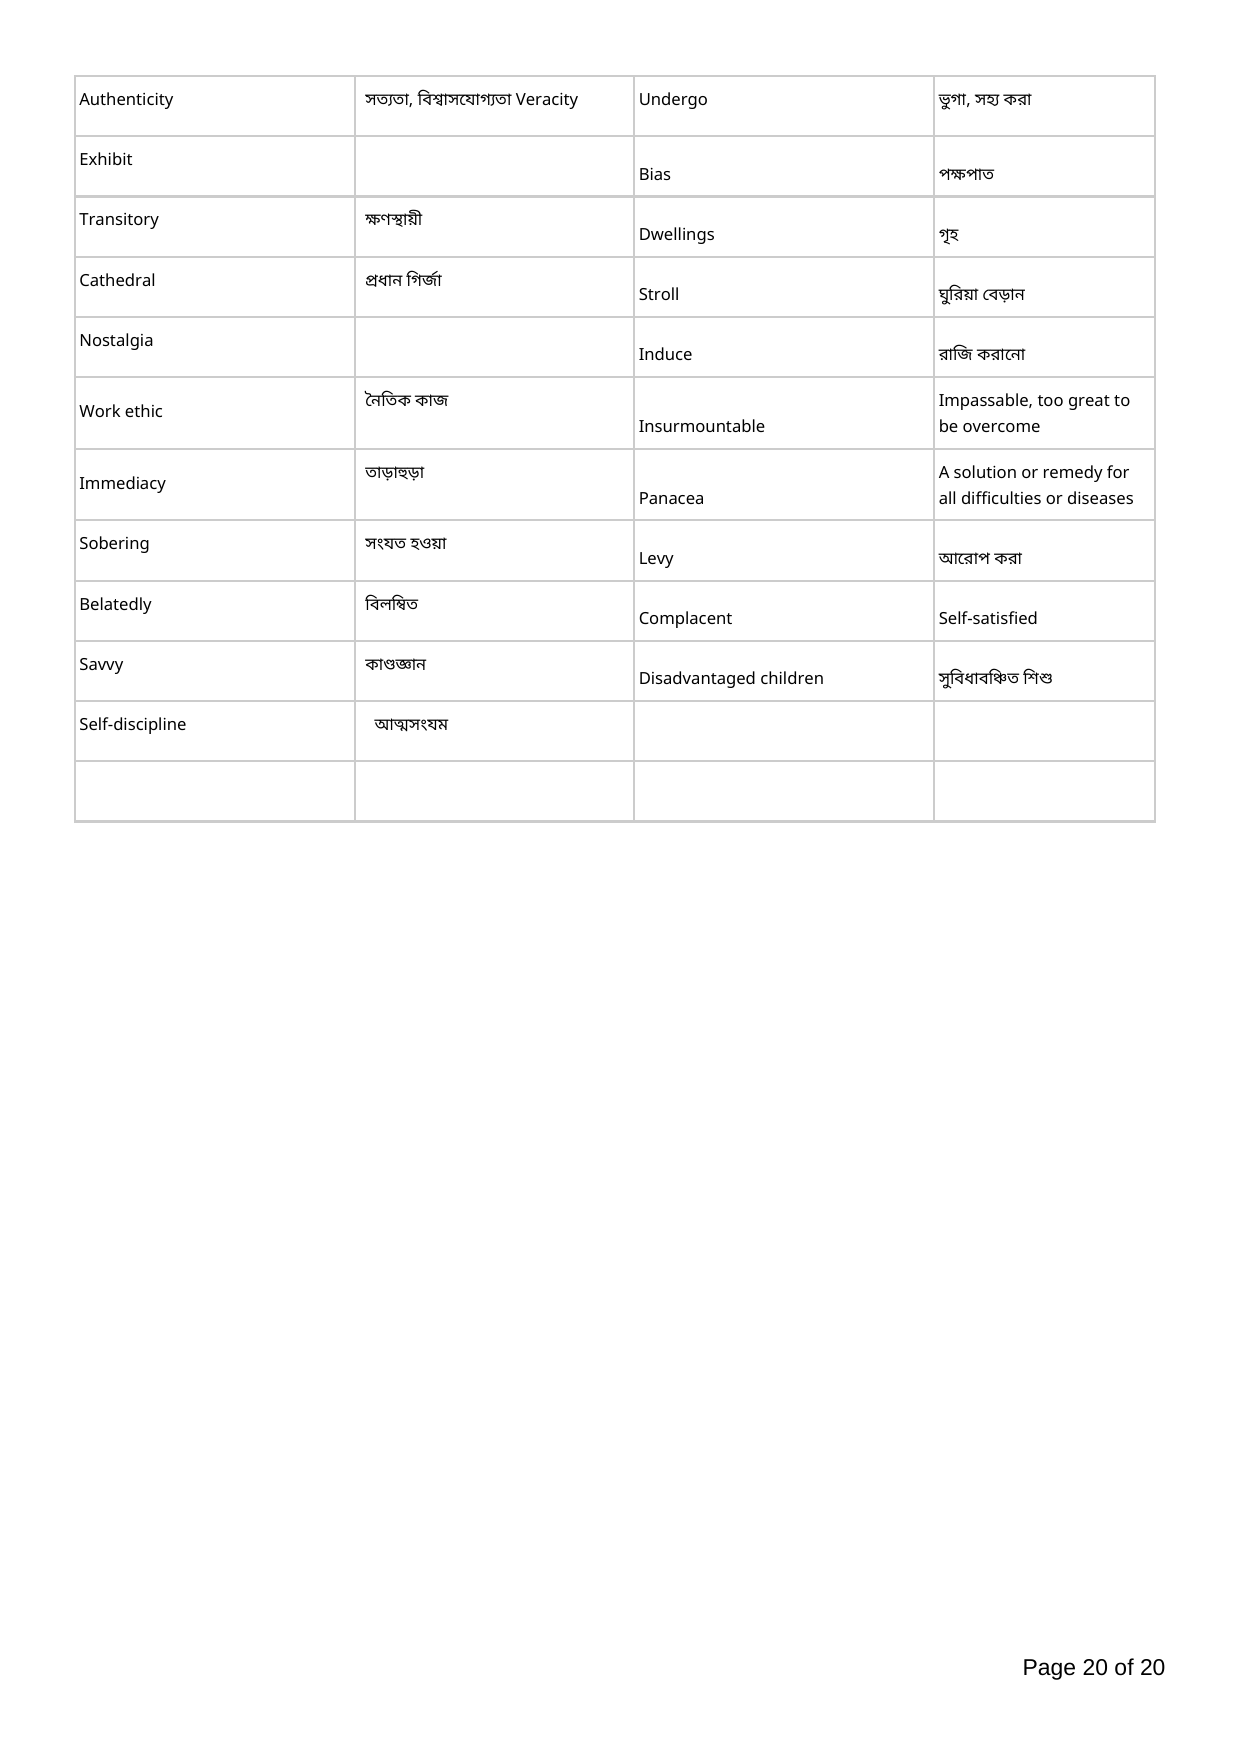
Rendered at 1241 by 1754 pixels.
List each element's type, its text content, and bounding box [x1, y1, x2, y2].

table_cell Nostalgia [76, 318, 354, 376]
table_cell [356, 318, 633, 376]
table_cell Induce [635, 318, 933, 376]
table_cell ঘুরিয়া বেড়ান [935, 258, 1154, 316]
table_cell Self-discipline [76, 702, 354, 760]
table_cell বিলম্বিত [356, 582, 633, 640]
table_cell Panacea [635, 450, 933, 519]
table_cell Savvy [76, 642, 354, 700]
table_cell আরোপ করা [935, 521, 1154, 579]
table_cell Stroll [635, 258, 933, 316]
table_cell Dwellings [635, 198, 933, 256]
table_cell কাণ্ডজ্ঞান [356, 642, 633, 700]
table_cell রাজি করানো [935, 318, 1154, 376]
table_cell সত্যতা, বিশ্বাসযোগ্যতা Veracity [356, 77, 633, 135]
table_cell [635, 702, 933, 760]
table_cell Self-satisfied [935, 582, 1154, 640]
table_cell Bias [635, 137, 933, 195]
table_cell Insurmountable [635, 378, 933, 448]
table_cell Undergo [635, 77, 933, 135]
table_cell [356, 137, 633, 195]
table_cell Cathedral [76, 258, 354, 316]
table_cell Levy [635, 521, 933, 579]
table_cell Impassable, too great to be overcome [935, 378, 1154, 448]
table_cell পক্ষপাত [935, 137, 1154, 195]
table_cell Complacent [635, 582, 933, 640]
table_cell [356, 762, 633, 820]
table_cell ক্ষণস্থায়ী [356, 198, 633, 256]
table_cell [635, 762, 933, 820]
table_cell প্রধান গির্জা [356, 258, 633, 316]
table_cell সংযত হওয়া [356, 521, 633, 579]
table_cell Work ethic [76, 378, 354, 448]
table_cell [935, 702, 1154, 760]
table_cell নৈতিক কাজ [356, 378, 633, 448]
table_cell ভুগা, সহ্য করা [935, 77, 1154, 135]
table_cell [76, 762, 354, 820]
table_cell Authenticity [76, 77, 354, 135]
table_cell তাড়াহুড়া [356, 450, 633, 519]
table_cell [935, 762, 1154, 820]
table_cell Immediacy [76, 450, 354, 519]
table_cell সুবিধাবঞ্চিত শিশু [935, 642, 1154, 700]
table_cell Transitory [76, 198, 354, 256]
table_cell Belatedly [76, 582, 354, 640]
table_cell আত্মসংযম [356, 702, 633, 760]
table_cell Disadvantaged children [635, 642, 933, 700]
table_cell Sobering [76, 521, 354, 579]
table_cell A solution or remedy for all difficulties or diseases [935, 450, 1154, 519]
table_cell গৃহ [935, 198, 1154, 256]
table_cell Exhibit [76, 137, 354, 195]
